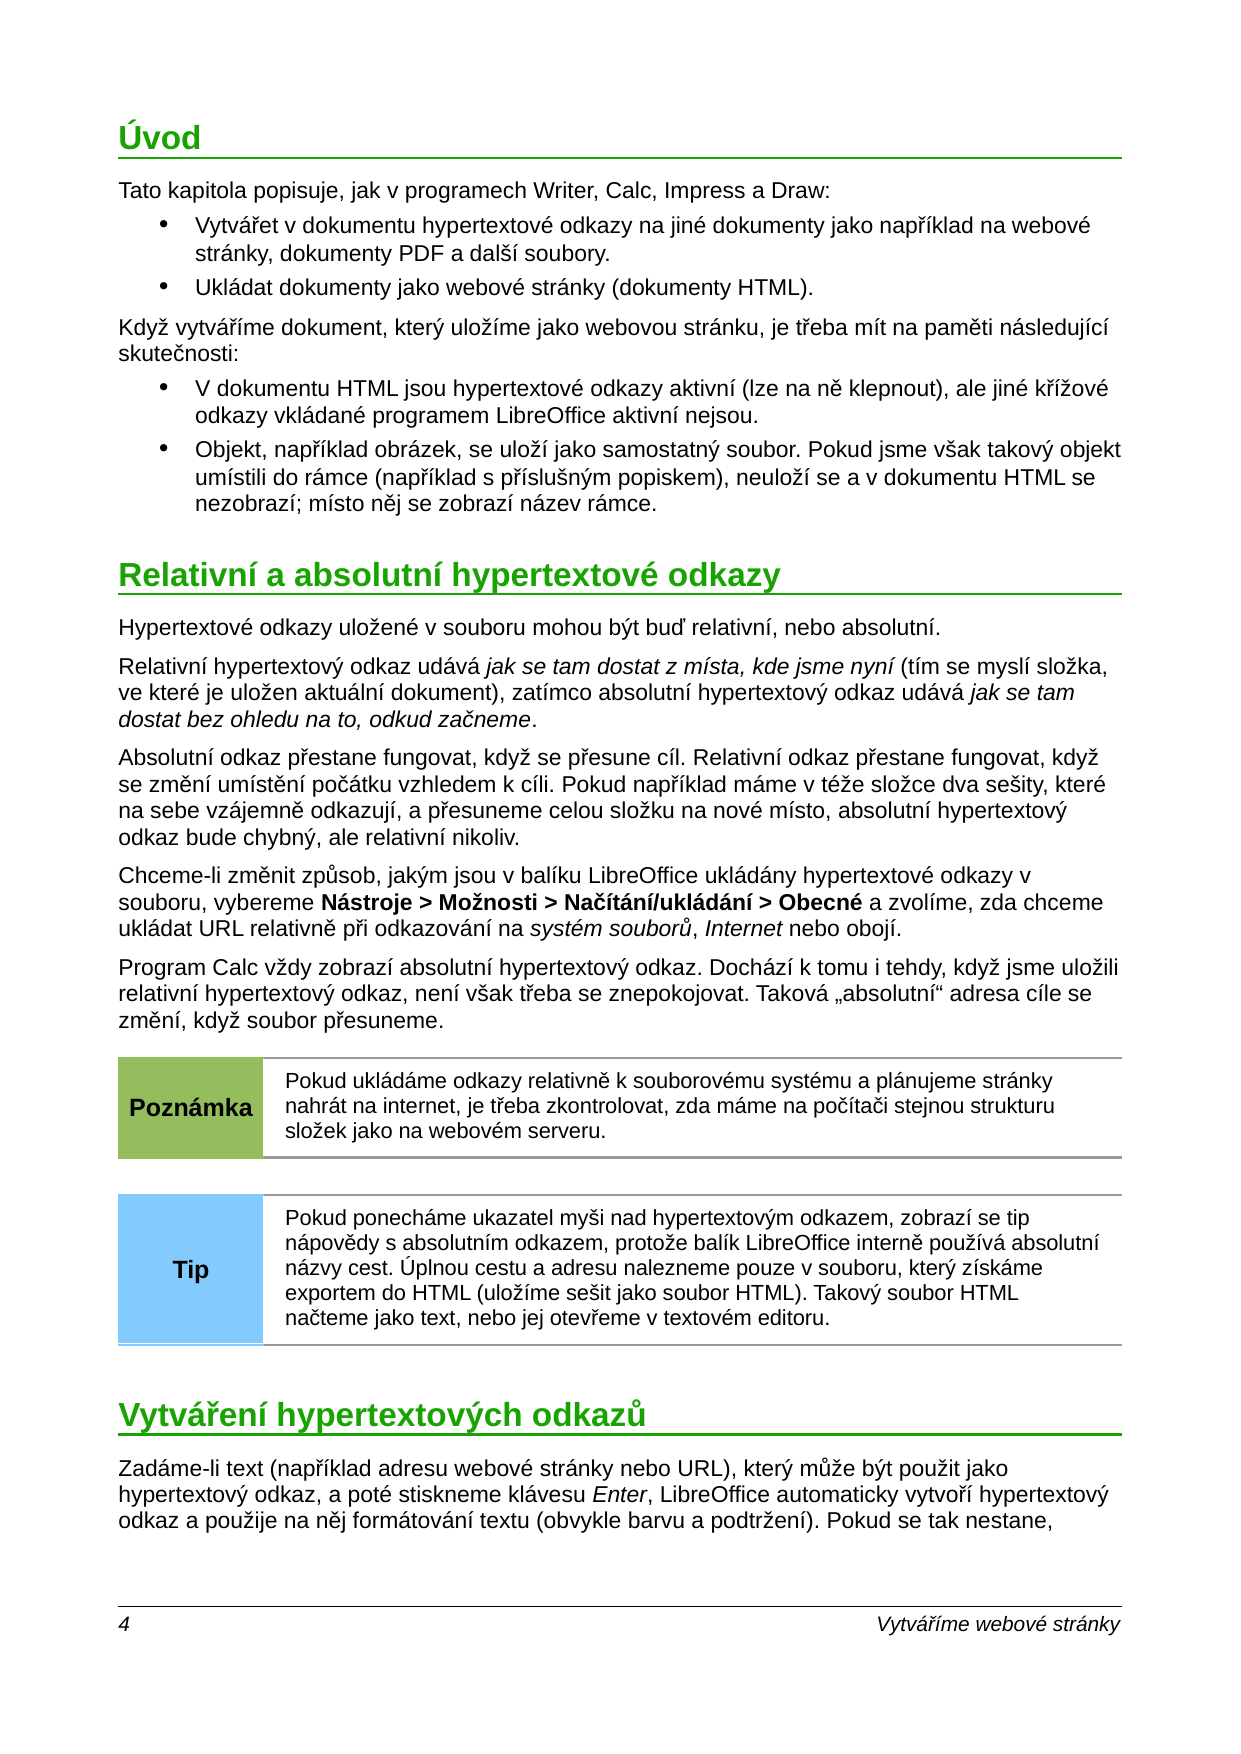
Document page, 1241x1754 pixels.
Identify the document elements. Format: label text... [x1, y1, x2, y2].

table_header Poznámka [118, 1059, 263, 1156]
list Vytvářet v dokumentu hypertextové odkazy na jiné dokumenty jako například na webové stránky, dokumenty PDF a další soubory. [156, 210, 1122, 266]
list Objekt, například obrázek, se uloží jako samostatný soubor. Pokud jsme však takový objekt umístili do rámce (například s příslušným popiskem), neuloží se a v dokumentu HTML se nezobrazí; místo něj se zobrazí název rámce. [156, 434, 1122, 516]
table_header Pokud ponecháme ukazatel myši nad hypertextovým odkazem, zobrazí se tip nápovědy s absolutním odkazem, protože balík LibreOffice interně používá absolutní názvy cest. Úplnou cestu a adresu nalezneme pouze v souboru, který získáme exportem do HTML (uložíme sešit jako soubor HTML). Takový soubor HTML načteme jako text, nebo jej otevřeme v textovém editoru. [264, 1196, 1122, 1343]
text Chceme-li změnit způsob, jakým jsou v balíku LibreOffice ukládány hypertextové odkazy v souboru, vybereme Nástroje > Možnosti > Načítání/ukládání > Obecné a zvolíme, zda chceme ukládat URL relativně při odkazování na systém souborů, Internet nebo obojí. [118, 862, 1122, 941]
table_header Tip [118, 1196, 263, 1343]
text Absolutní odkaz přestane fungovat, když se přesune cíl. Relativní odkaz přestane fungovat, když se změní umístění počátku vzhledem k cíli. Pokud například máme v téže složce dva sešity, které na sebe vzájemně odkazují, a přesuneme celou složku na nové místo, absolutní hypertextový odkaz bude chybný, ale relativní nikoliv. [118, 744, 1122, 850]
list Když vytváříme dokument, který uložíme jako webovou stránku, je třeba mít na paměti následující skutečnosti: [118, 314, 1122, 366]
text Relativní hypertextový odkaz udává jak se tam dostat z místa, kde jsme nyní (tím se myslí složka, ve které je uložen aktuální dokument), zatímco absolutní hypertextový odkaz udává jak se tam dostat bez ohledu na to, odkud začneme. [118, 653, 1122, 732]
subtitle Vytváření hypertextových odkazů [118, 1395, 1122, 1433]
text Zadáme-li text (například adresu webové stránky nebo URL), který může být použit jako hypertextový odkaz, a poté stiskneme klávesu Enter, LibreOffice automaticky vytvoří hypertextový odkaz a použije na něj formátování textu (obvykle barvu a podtržení). Pokud se tak nestane, [118, 1454, 1122, 1533]
subtitle Relativní a absolutní hypertextové odkazy [118, 554, 1122, 593]
text Hypertextové odkazy uložené v souboru mohou být buď relativní, nebo absolutní. [118, 614, 1122, 640]
subtitle Úvod [118, 118, 1122, 157]
list V dokumentu HTML jsou hypertextové odkazy aktivní (lze na ně klepnout), ale jiné křížové odkazy vkládané programem LibreOffice aktivní nejsou. [156, 373, 1122, 428]
list Ukládat dokumenty jako webové stránky (dokumenty HTML). [156, 272, 1122, 301]
text Program Calc vždy zobrazí absolutní hypertextový odkaz. Dochází k tomu i tehdy, když jsme uložili relativní hypertextový odkaz, není však třeba se znepokojovat. Taková „absolutní“ adresa cíle se změní, když soubor přesuneme. [118, 954, 1122, 1033]
list Tato kapitola popisuje, jak v programech Writer, Calc, Impress a Draw: [118, 177, 1122, 204]
table_header Pokud ukládáme odkazy relativně k souborovému systému a plánujeme stránky nahrát na internet, je třeba zkontrolovat, zda máme na počítači stejnou strukturu složek jako na webovém serveru. [264, 1059, 1122, 1156]
